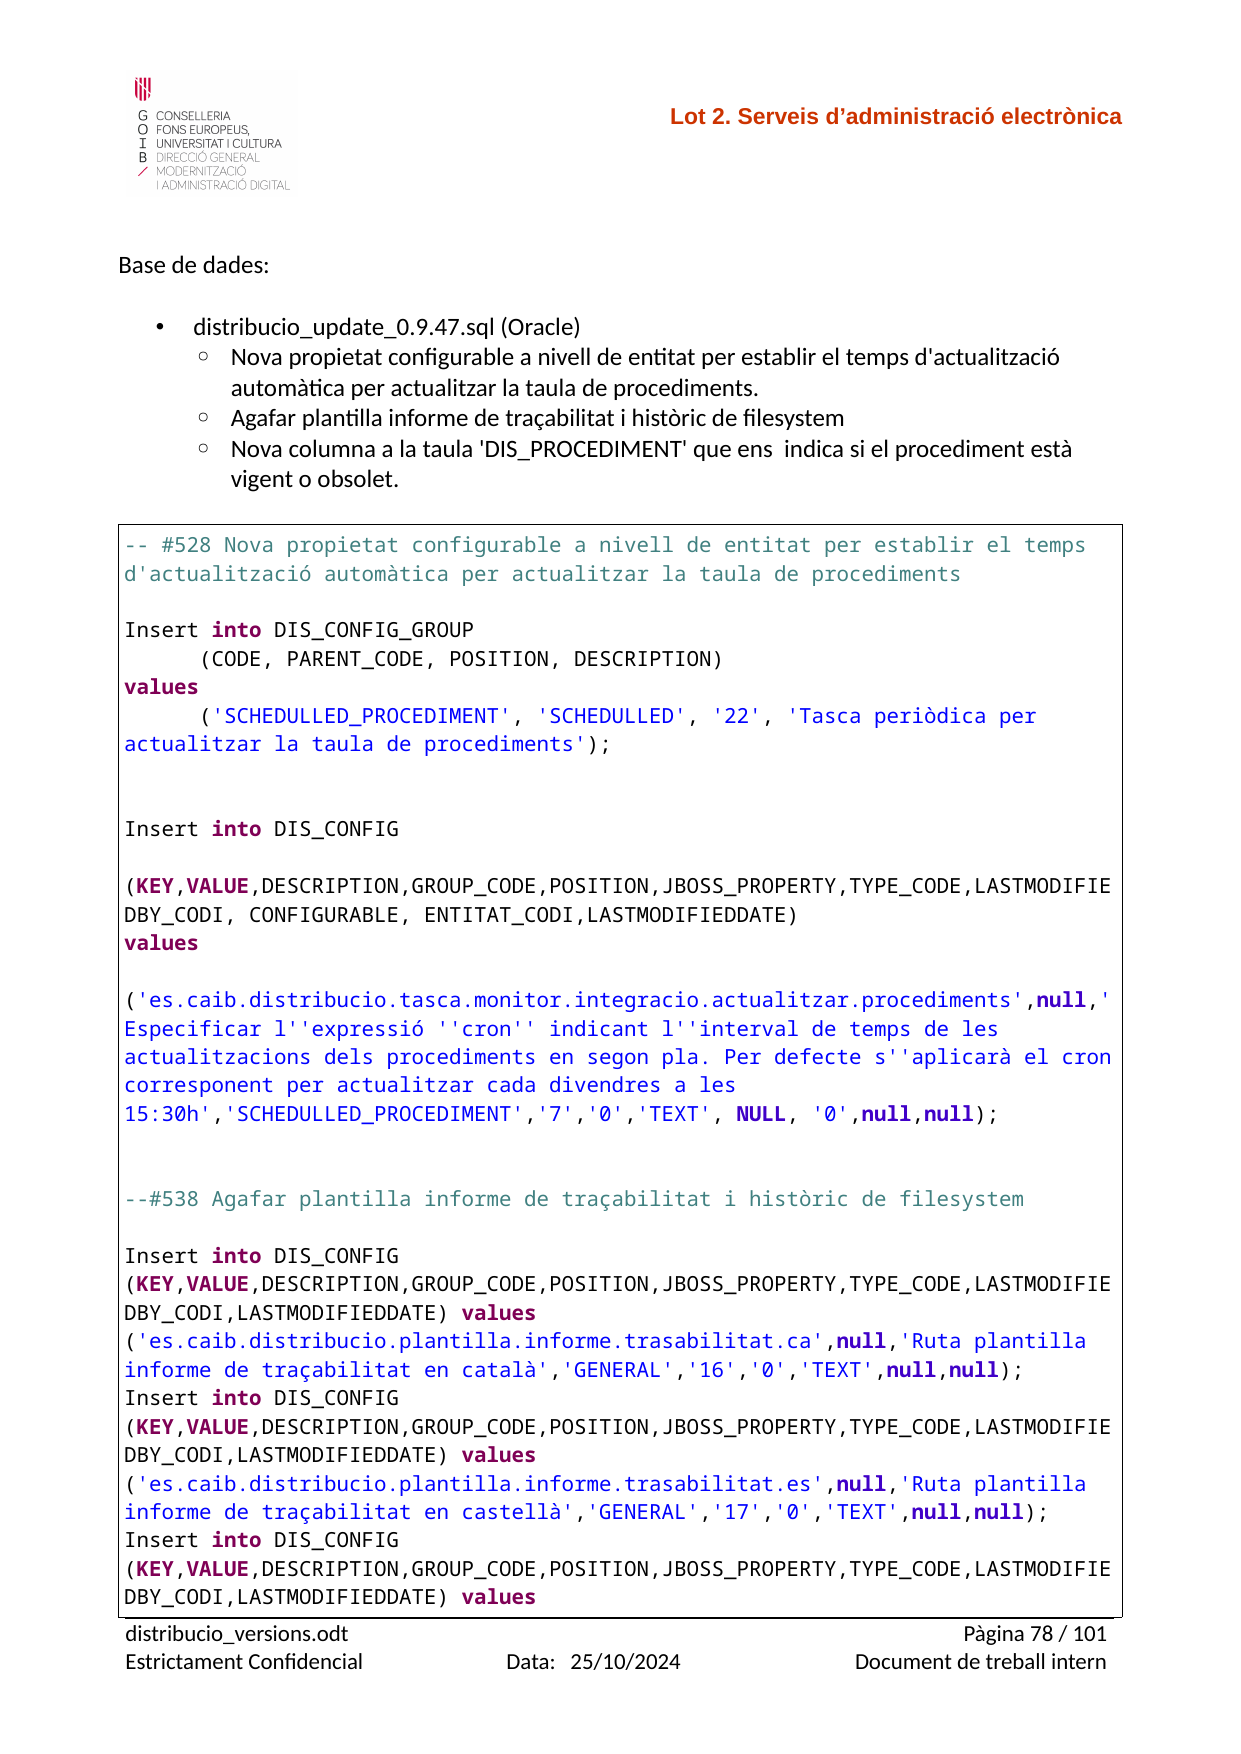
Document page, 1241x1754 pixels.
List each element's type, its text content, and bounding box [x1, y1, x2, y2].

list distribucio_update_0.9.47.sql (Oracle) [156, 311, 1122, 341]
picture [126, 70, 299, 197]
list Nova columna a la taula 'DIS_PROCEDIMENT' que ens indica si el procediment està vigent o obsolet. [193, 433, 1122, 494]
text Base de dades: [118, 250, 1122, 280]
list Agafar plantilla informe de traçabilitat i històric de filesystem [193, 402, 1122, 433]
table_header -- #528 Nova propietat configurable a nivell de entitat per establir el temps d'actualització automàtica per actualitzar la taula de procediments Insert into DIS_CONFIG_GROUP (CODE, PARENT_CODE, POSITION, DESCRIPTION) values ('SCHEDULLED_PROCEDIMENT', 'SCHEDULLED', '22', 'Tasca periòdica per actualitzar la taula de procediments'); Insert into DIS_CONFIG (KEY,VALUE,DESCRIPTION,GROUP_CODE,POSITION,JBOSS_PROPERTY,TYPE_CODE,LASTMODIFIEDBY_CODI, CONFIGURABLE, ENTITAT_CODI,LASTMODIFIEDDATE) values ('es.caib.distribucio.tasca.monitor.integracio.actualitzar.procediments',null,'Especificar l''expressió ''cron'' indicant l''interval de temps de les actualitzacions dels procediments en segon pla. Per defecte s''aplicarà el cron corresponent per actualitzar cada divendres a les 15:30h','SCHEDULLED_PROCEDIMENT','7','0','TEXT', NULL, '0',null,null); --#538 Agafar plantilla informe de traçabilitat i històric de filesystem Insert into DIS_CONFIG (KEY,VALUE,DESCRIPTION,GROUP_CODE,POSITION,JBOSS_PROPERTY,TYPE_CODE,LASTMODIFIEDBY_CODI,LASTMODIFIEDDATE) values ('es.caib.distribucio.plantilla.informe.trasabilitat.ca',null,'Ruta plantilla informe de traçabilitat en català','GENERAL','16','0','TEXT',null,null); Insert into DIS_CONFIG (KEY,VALUE,DESCRIPTION,GROUP_CODE,POSITION,JBOSS_PROPERTY,TYPE_CODE,LASTMODIFIEDBY_CODI,LASTMODIFIEDDATE) values ('es.caib.distribucio.plantilla.informe.trasabilitat.es',null,'Ruta plantilla informe de traçabilitat en castellà','GENERAL','17','0','TEXT',null,null); Insert into DIS_CONFIG (KEY,VALUE,DESCRIPTION,GROUP_CODE,POSITION,JBOSS_PROPERTY,TYPE_CODE,LASTMODIFIEDBY_CODI,LASTMODIFIEDDATE) values [119, 525, 1122, 1617]
list Nova propietat configurable a nivell de entitat per establir el temps d'actualització automàtica per actualitzar la taula de procediments. [193, 341, 1122, 402]
